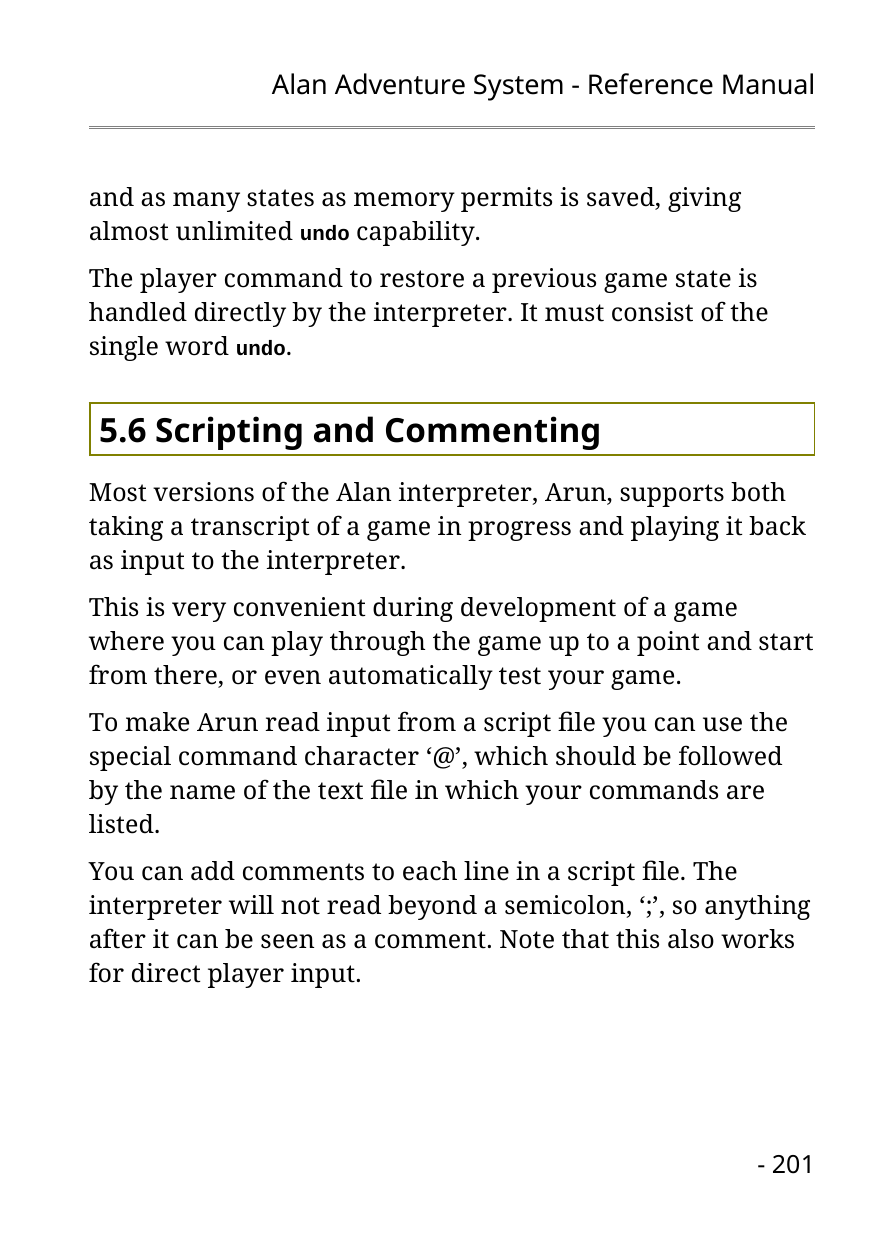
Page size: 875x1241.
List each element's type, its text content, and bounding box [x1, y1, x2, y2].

subtitle Scripting and Commenting [91, 404, 814, 454]
text and as many states as memory permits is saved, giving almost unlimited undo capability. [88, 180, 815, 248]
text To make Arun read input from a script file you can use the special command character ‘@’, which should be followed by the name of the text file in which your commands are listed. [88, 705, 815, 841]
text The player command to restore a previous game state is handled directly by the interpreter. It must consist of the single word undo. [88, 261, 815, 363]
text You can add comments to each line in a script file. The interpreter will not read beyond a semicolon, ‘;’, so anything after it can be seen as a comment. Note that this also works for direct player input. [88, 854, 815, 989]
text This is very convenient during development of a game where you can play through the game up to a point and start from there, or even automatically test your game. [88, 590, 815, 692]
text Most versions of the Alan interpreter, Arun, supports both taking a transcript of a game in progress and playing it back as input to the interpreter. [88, 475, 815, 577]
